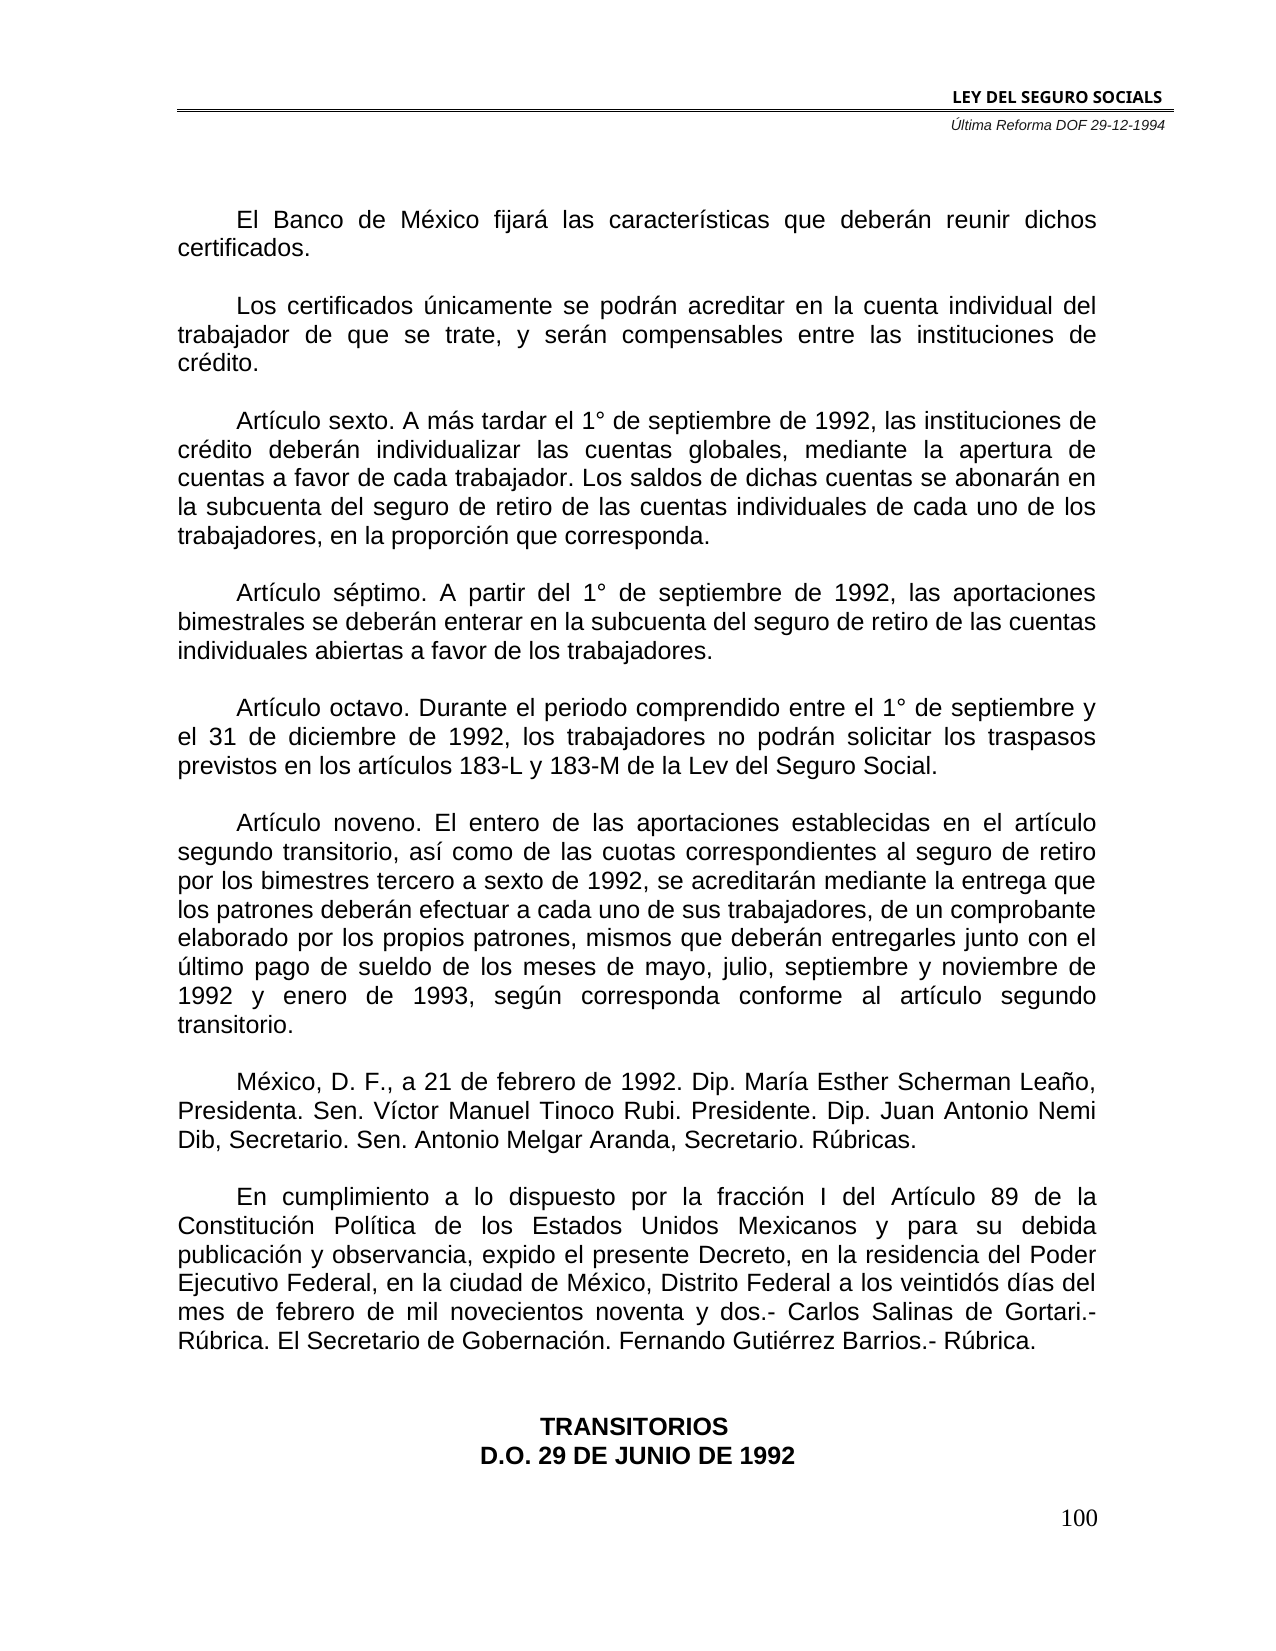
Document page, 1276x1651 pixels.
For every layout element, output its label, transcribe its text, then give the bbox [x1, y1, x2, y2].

text En cumplimiento a lo dispuesto por la fracción I del Artículo 89 de la Constitución Política de los Estados Unidos Mexicanos y para su debida publicación y observancia, expido el presente Decreto, en la residencia del Poder Ejecutivo Federal, en la ciudad de México, Distrito Federal a los veintidós días del mes de febrero de mil novecientos noventa y dos.- Carlos Salinas de Gortari.- Rúbrica. El Secretario de Gobernación. Fernando Gutiérrez Barrios.- Rúbrica. [177, 1182, 1098, 1355]
text Artículo octavo. Durante el periodo comprendido entre el 1° de septiembre y el 31 de diciembre de 1992, los trabajadores no podrán solicitar los traspasos previstos en los artículos 183-L y 183-M de la Lev del Seguro Social. [177, 693, 1098, 780]
text Artículo séptimo. A partir del 1° de septiembre de 1992, las aportaciones bimestrales se deberán enterar en la subcuenta del seguro de retiro de las cuentas individuales abiertas a favor de los trabajadores. [177, 578, 1098, 665]
text TRANSITORIOS D.O. 29 DE JUNIO DE 1992 [177, 1383, 1098, 1470]
text Artículo sexto. A más tardar el 1° de septiembre de 1992, las instituciones de crédito deberán individualizar las cuentas globales, mediante la apertura de cuentas a favor de cada trabajador. Los saldos de dichas cuentas se abonarán en la subcuenta del seguro de retiro de las cuentas individuales de cada uno de los trabajadores, en la proporción que corresponda. [177, 406, 1098, 550]
text México, D. F., a 21 de febrero de 1992. Dip. María Esther Scherman Leaño, Presidenta. Sen. Víctor Manuel Tinoco Rubi. Presidente. Dip. Juan Antonio Nemi Dib, Secretario. Sen. Antonio Melgar Aranda, Secretario. Rúbricas. [177, 1067, 1098, 1153]
text Artículo noveno. El entero de las aportaciones establecidas en el artículo segundo transitorio, así como de las cuotas correspondientes al seguro de retiro por los bimestres tercero a sexto de 1992, se acreditarán mediante la entrega que los patrones deberán efectuar a cada uno de sus trabajadores, de un comprobante elaborado por los propios patrones, mismos que deberán entregarles junto con el último pago de sueldo de los meses de mayo, julio, septiembre y noviembre de 1992 y enero de 1993, según corresponda conforme al artículo segundo transitorio. [177, 808, 1098, 1038]
text El Banco de México fijará las características que deberán reunir dichos certificados. [177, 205, 1098, 262]
text Los certificados únicamente se podrán acreditar en la cuenta individual del trabajador de que se trate, y serán compensables entre las instituciones de crédito. [177, 291, 1098, 377]
